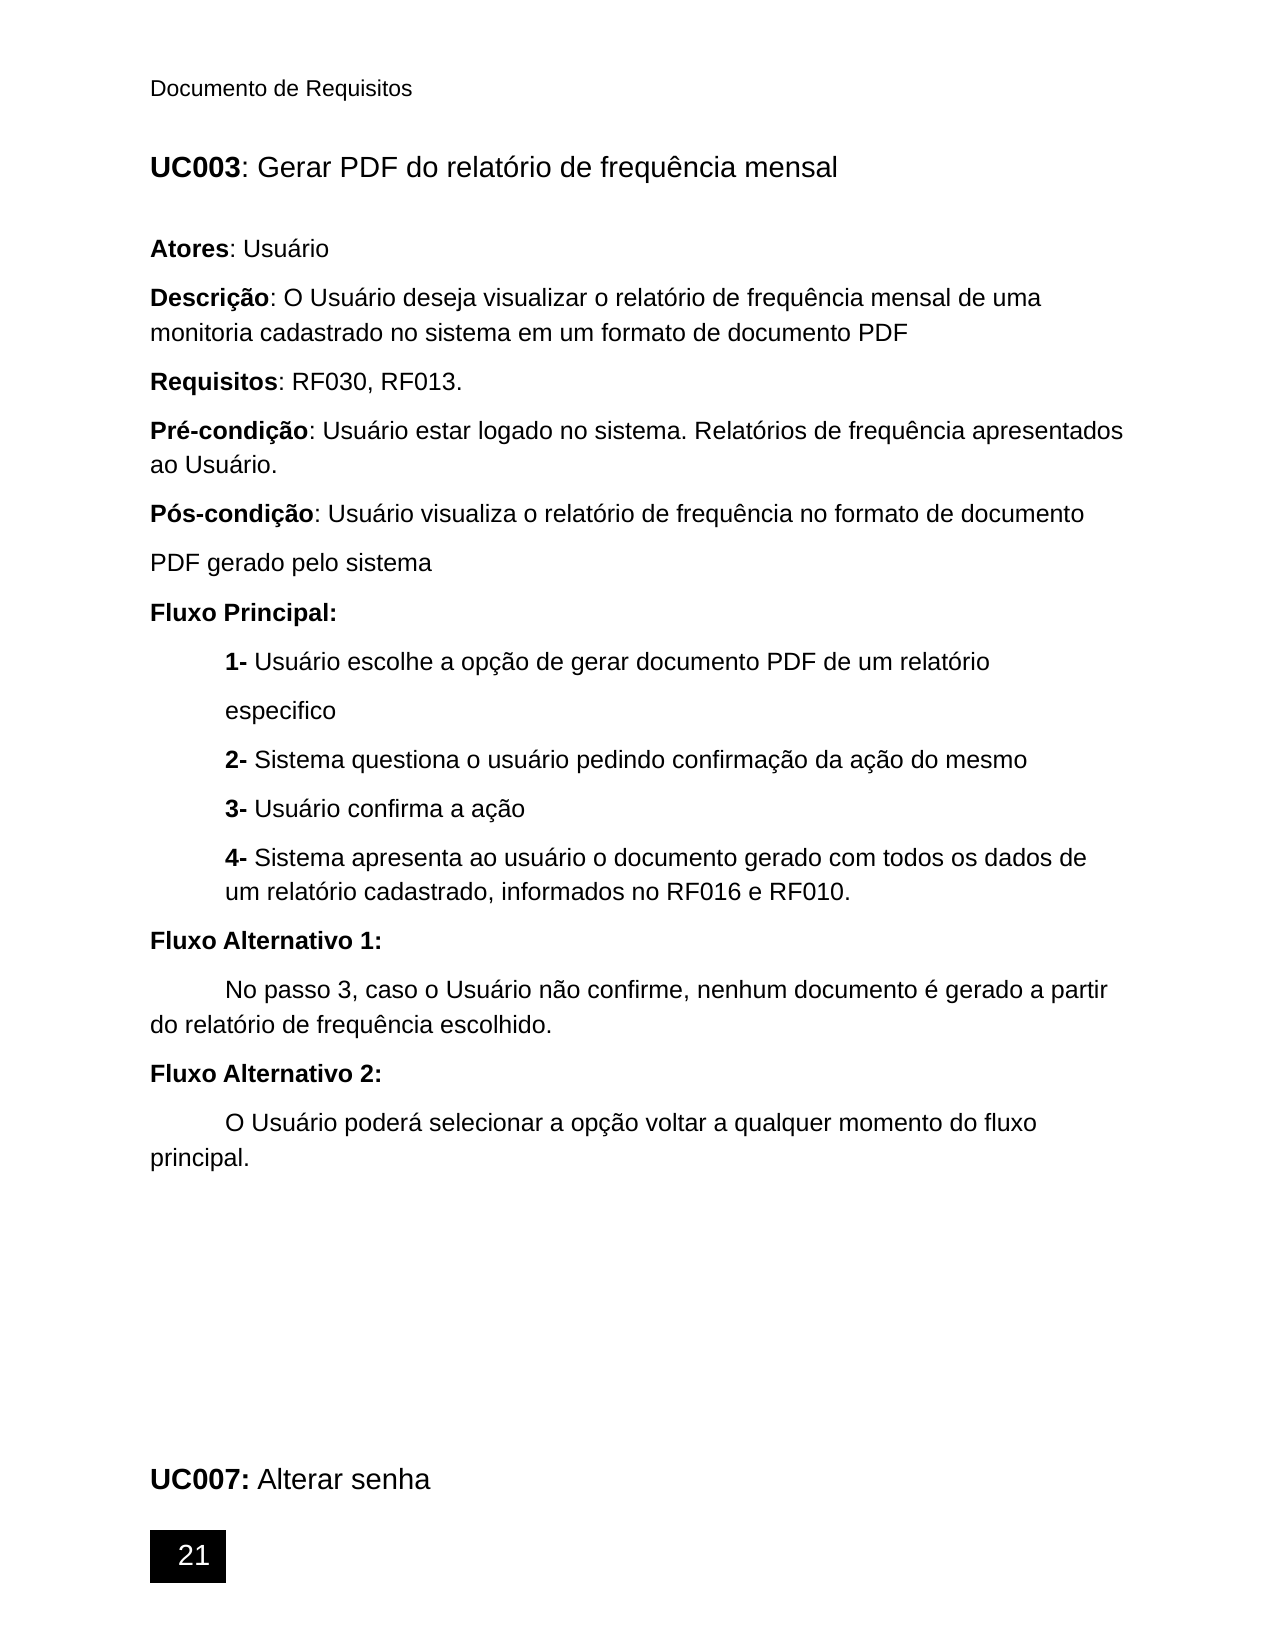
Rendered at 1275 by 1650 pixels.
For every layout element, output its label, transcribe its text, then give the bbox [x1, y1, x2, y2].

subtitle UC003: Gerar PDF do relatório de frequência mensal [150, 150, 1125, 183]
text Atores: Usuário [150, 234, 1125, 263]
text 4- Sistema apresenta ao usuário o documento gerado com todos os dados de um relatório cadastrado, informados no RF016 e RF010. [150, 843, 1125, 906]
text No passo 3, caso o Usuário não confirme, nenhum documento é gerado a partir do relatório de frequência escolhido. [150, 975, 1125, 1039]
text 2- Sistema questiona o usuário pedindo confirmação da ação do mesmo [150, 745, 1125, 773]
text PDF gerado pelo sistema [150, 548, 1125, 577]
text 1- Usuário escolhe a opção de gerar documento PDF de um relatório [150, 647, 1125, 675]
text Requisitos: RF030, RF013. [150, 367, 1125, 396]
text especifico [150, 696, 1125, 724]
text Fluxo Principal: [150, 597, 1125, 626]
text Pré-condição: Usuário estar logado no sistema. Relatórios de frequência apresentados ao Usuário. [150, 416, 1125, 479]
text Descrição: O Usuário deseja visualizar o relatório de frequência mensal de uma monitoria cadastrado no sistema em um formato de documento PDF [150, 283, 1125, 346]
text Fluxo Alternativo 1: [150, 926, 1125, 955]
text O Usuário poderá selecionar a opção voltar a qualquer momento do fluxo principal. [150, 1108, 1125, 1171]
text UC007: Alterar senha [150, 1462, 1125, 1496]
text 3- Usuário confirma a ação [150, 794, 1125, 822]
text Fluxo Alternativo 2: [150, 1059, 1125, 1088]
text Pós-condição: Usuário visualiza o relatório de frequência no formato de documento [150, 499, 1125, 528]
